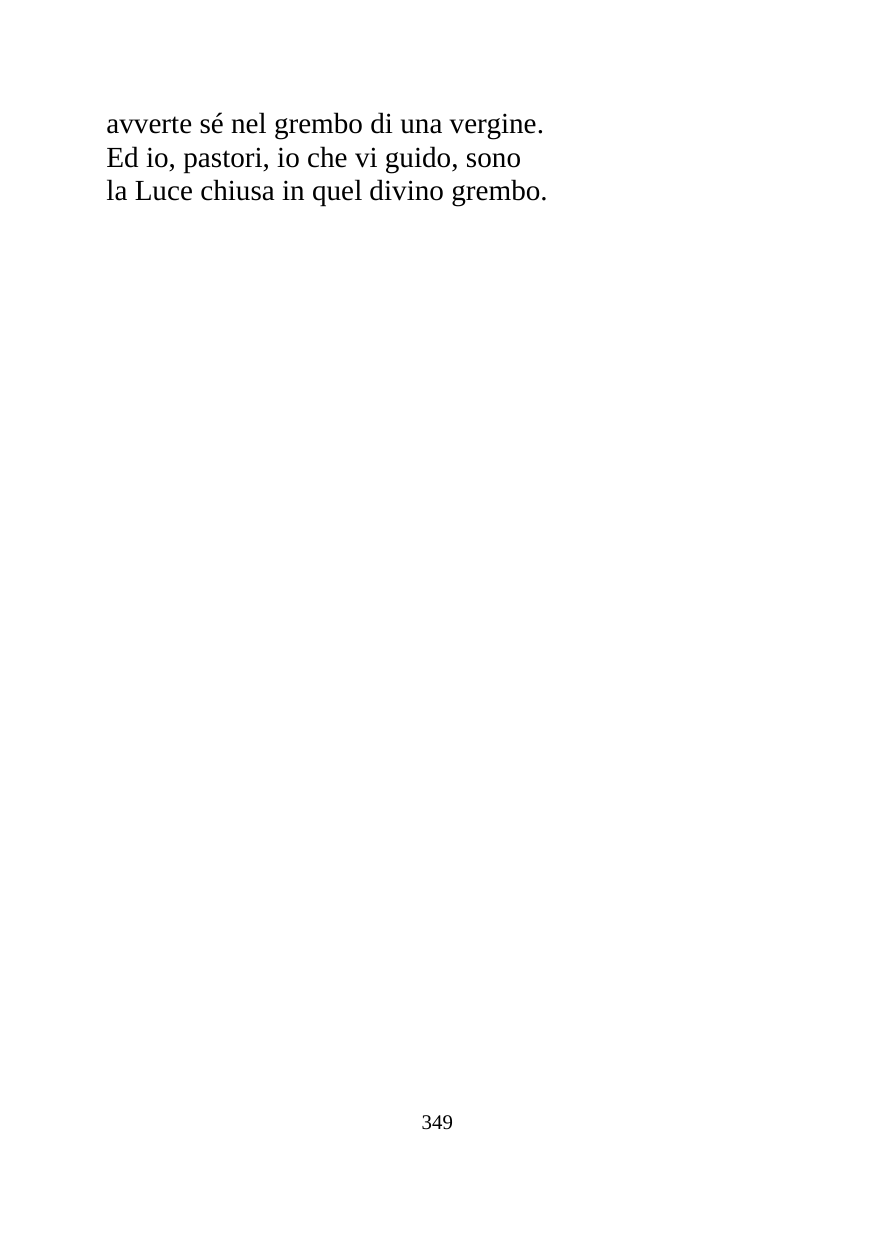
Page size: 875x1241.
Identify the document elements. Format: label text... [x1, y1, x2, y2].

text avverte sé nel grembo di una vergine. Ed io, pastori, io che vi guido, sono la Luce chiusa in quel divino grembo. [106, 106, 768, 207]
